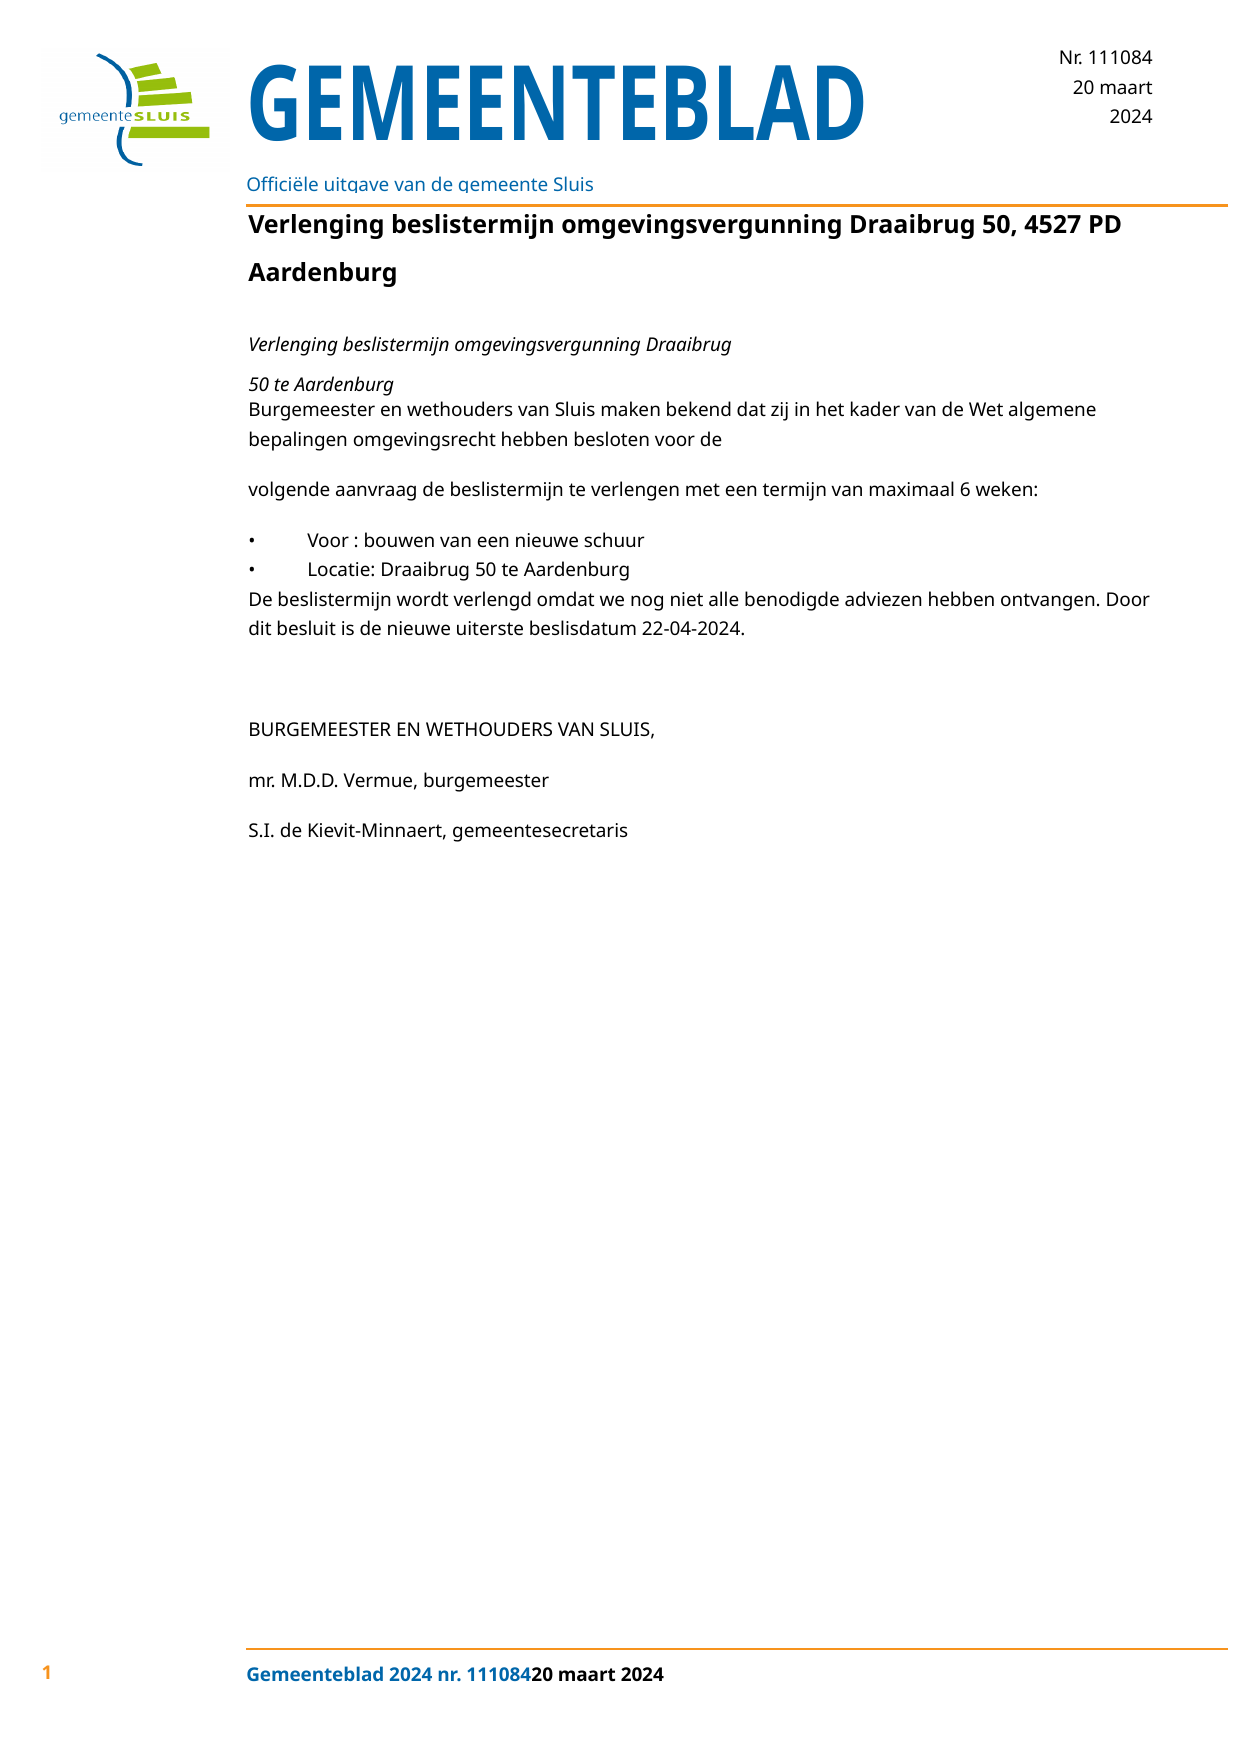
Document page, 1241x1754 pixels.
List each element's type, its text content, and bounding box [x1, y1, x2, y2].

text Verlenging beslistermijn omgevingsvergunning Draaibrug 50, 4527 PD Aardenburg [248, 207, 1152, 288]
text BURGEMEESTER EN WETHOUDERS VAN SLUIS, [248, 716, 1152, 742]
picture [41, 47, 231, 172]
text De beslistermijn wordt verlengd omdat we nog niet alle benodigde adviezen hebben ontvangen. Door dit besluit is de nieuwe uiterste beslisdatum 22-04-2024. [248, 586, 1152, 641]
text volgende aanvraag de beslistermijn te verlengen met een termijn van maximaal 6 weken: [248, 476, 1152, 502]
text mr. M.D.D. Vermue, burgemeester [248, 767, 1152, 793]
list Locatie: Draaibrug 50 te Aardenburg [248, 556, 1152, 582]
list Voor : bouwen van een nieuwe schuur [248, 527, 1152, 553]
text Burgemeester en wethouders van Sluis maken bekend dat zij in het kader van de Wet algemene bepalingen omgevingsrecht hebben besloten voor de [248, 396, 1152, 452]
text 50 te Aardenburg [248, 371, 1152, 396]
text S.I. de Kievit-Minnaert, gemeentesecretaris [248, 817, 1152, 843]
text Verlenging beslistermijn omgevingsvergunning Draaibrug [248, 331, 1152, 357]
